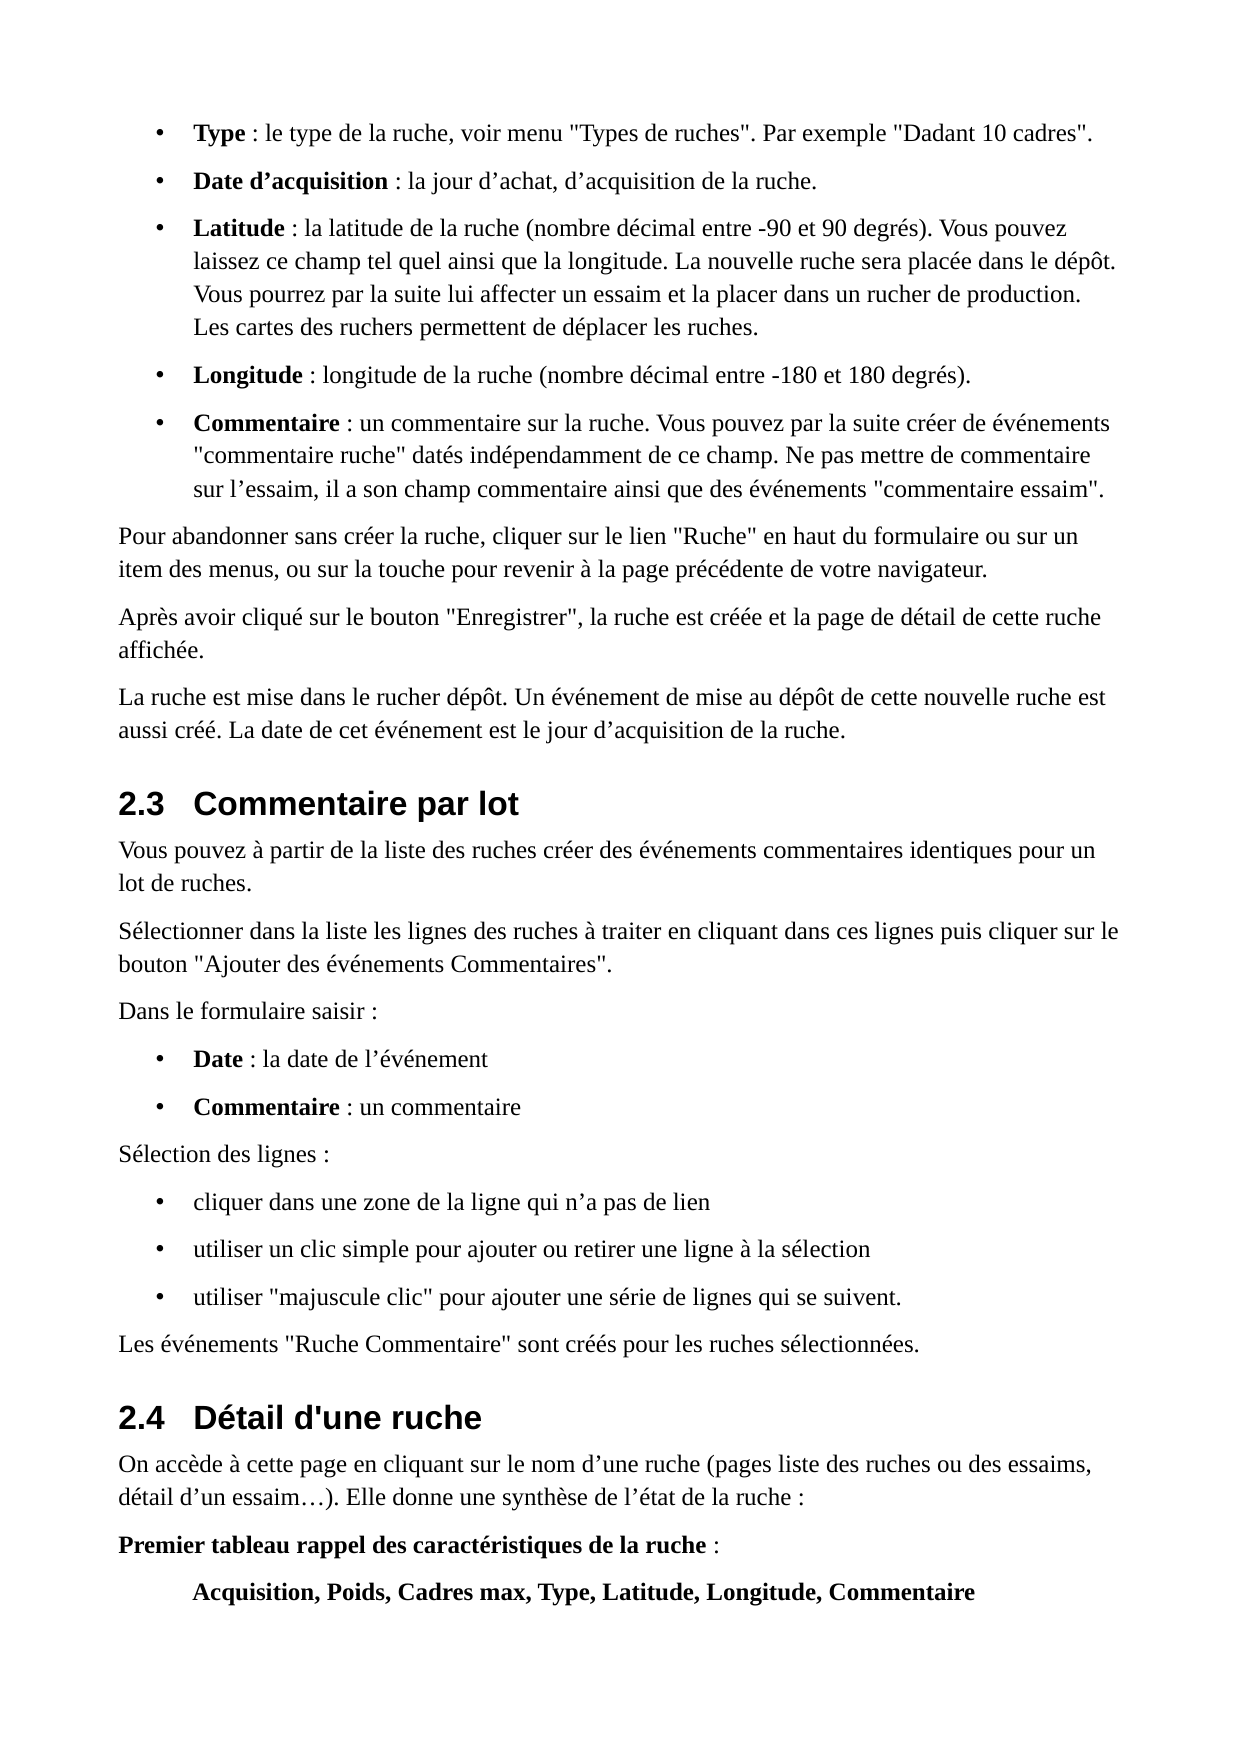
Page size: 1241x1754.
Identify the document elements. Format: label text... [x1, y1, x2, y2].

text Premier tableau rappel des caractéristiques de la ruche : [118, 1530, 1122, 1558]
list Commentaire : un commentaire sur la ruche. Vous pouvez par la suite créer de événements "commentaire ruche" datés indépendamment de ce champ. Ne pas mettre de commentaire sur l’essaim, il a son champ commentaire ainsi que des événements "commentaire essaim". [156, 408, 1122, 502]
text Vous pouvez à partir de la liste des ruches créer des événements commentaires identiques pour un lot de ruches. [118, 835, 1122, 897]
text Acquisition, Poids, Cadres max, Type, Latitude, Longitude, Commentaire [192, 1577, 1122, 1606]
list Date : la date de l’événement [156, 1044, 1122, 1073]
text Après avoir cliqué sur le bouton "Enregistrer", la ruche est créée et la page de détail de cette ruche affichée. [118, 602, 1122, 664]
list cliquer dans une zone de la ligne qui n’a pas de lien [156, 1187, 1122, 1216]
list Type : le type de la ruche, voir menu "Types de ruches". Par exemple "Dadant 10 cadres". [156, 118, 1122, 147]
text Sélectionner dans la liste les lignes des ruches à traiter en cliquant dans ces lignes puis cliquer sur le bouton "Ajouter des événements Commentaires". [118, 916, 1122, 977]
text Sélection des lignes : [118, 1139, 1122, 1168]
text On accède à cette page en cliquant sur le nom d’une ruche (pages liste des ruches ou des essaims, détail d’un essaim…). Elle donne une synthèse de l’état de la ruche : [118, 1449, 1122, 1511]
list Date d’acquisition : la jour d’achat, d’acquisition de la ruche. [156, 166, 1122, 194]
subtitle Commentaire par lot [118, 784, 1122, 823]
text Les événements "Ruche Commentaire" sont créés pour les ruches sélectionnées. [118, 1329, 1122, 1358]
text La ruche est mise dans le rucher dépôt. Un événement de mise au dépôt de cette nouvelle ruche est aussi créé. La date de cet événement est le jour d’acquisition de la ruche. [118, 682, 1122, 744]
text Pour abandonner sans créer la ruche, cliquer sur le lien "Ruche" en haut du formulaire ou sur un item des menus, ou sur la touche pour revenir à la page précédente de votre navigateur. [118, 521, 1122, 583]
list utiliser un clic simple pour ajouter ou retirer une ligne à la sélection [156, 1234, 1122, 1263]
subtitle Détail d'une ruche [118, 1398, 1122, 1437]
list Commentaire : un commentaire [156, 1092, 1122, 1120]
text Dans le formulaire saisir : [118, 996, 1122, 1025]
list utiliser "majuscule clic" pour ajouter une série de lignes qui se suivent. [156, 1282, 1122, 1311]
list Latitude : la latitude de la ruche (nombre décimal entre -90 et 90 degrés). Vous pouvez laissez ce champ tel quel ainsi que la longitude. La nouvelle ruche sera placée dans le dépôt. Vous pourrez par la suite lui affecter un essaim et la placer dans un rucher de production. Les cartes des ruchers permettent de déplacer les ruches. [156, 213, 1122, 341]
list Longitude : longitude de la ruche (nombre décimal entre -180 et 180 degrés). [156, 360, 1122, 389]
